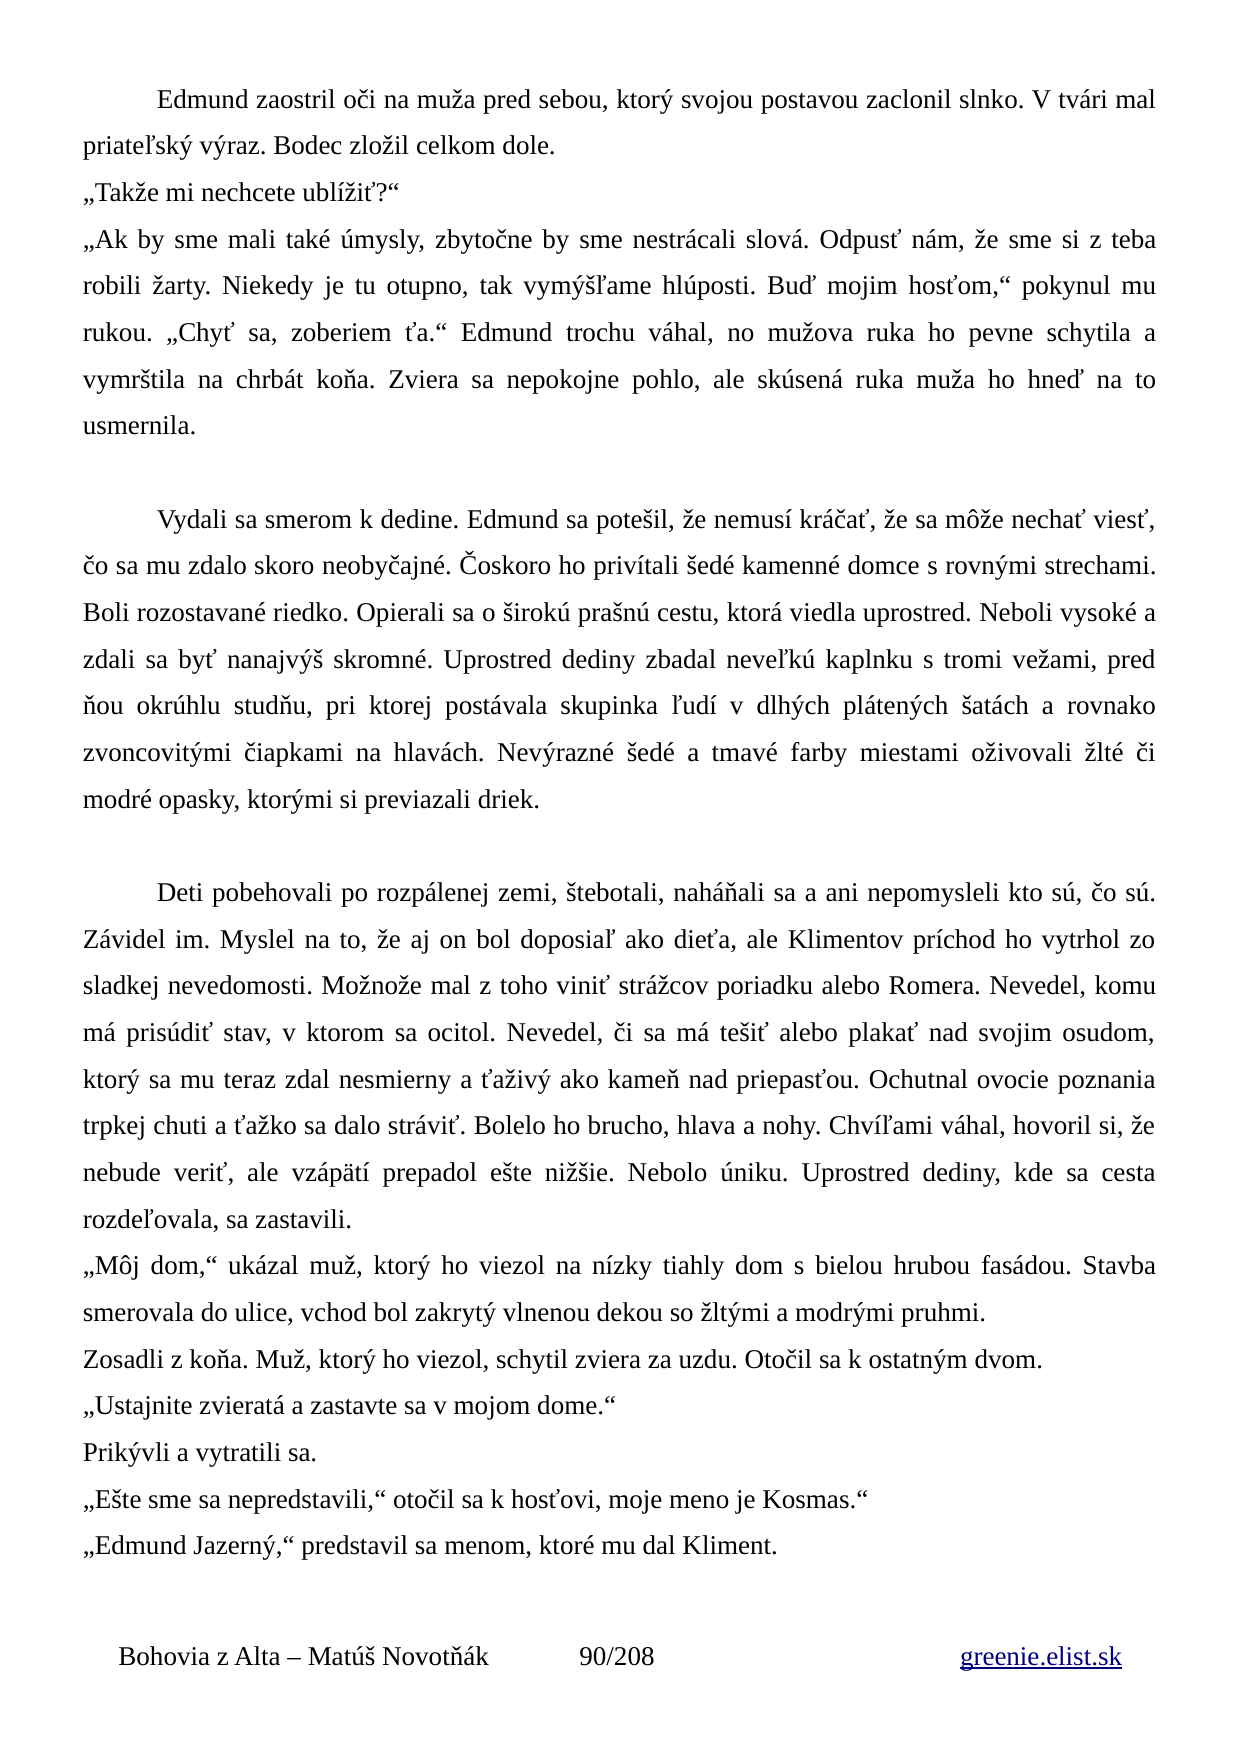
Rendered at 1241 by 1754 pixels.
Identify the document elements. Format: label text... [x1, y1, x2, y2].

text „Takže mi nechcete ublížiť?“ [83, 176, 1157, 207]
text Deti pobehovali po rozpálenej zemi, štebotali, naháňali sa a ani nepomysleli kto sú, čo sú. Závidel im. Myslel na to, že aj on bol doposiaľ ako dieťa, ale Klimentov príchod ho vytrhol zo sladkej nevedomosti. Možnože mal z toho viniť strážcov poriadku alebo Romera. Nevedel, komu má prisúdiť stav, v ktorom sa ocitol. Nevedel, či sa má tešiť alebo plakať nad svojim osudom, ktorý sa mu teraz zdal nesmierny a ťaživý ako kameň nad priepasťou. Ochutnal ovocie poznania trpkej chuti a ťažko sa dalo stráviť. Bolelo ho brucho, hlava a nohy. Chvíľami váhal, hovoril si, že nebude veriť, ale vzápätí prepadol ešte nižšie. Nebolo úniku. Uprostred dediny, kde sa cesta rozdeľovala, sa zastavili. [83, 876, 1157, 1234]
text Edmund zaostril oči na muža pred sebou, ktorý svojou postavou zaclonil slnko. V tvári mal priateľský výraz. Bodec zložil celkom dole. [83, 83, 1157, 161]
text „Ak by sme mali také úmysly, zbytočne by sme nestrácali slová. Odpusť nám, že sme si z teba robili žarty. Niekedy je tu otupno, tak vymýšľame hlúposti. Buď mojim hosťom,“ pokynul mu rukou. „Chyť sa, zoberiem ťa.“ Edmund trochu váhal, no mužova ruka ho pevne schytila a vymrštila na chrbát koňa. Zviera sa nepokojne pohlo, ale skúsená ruka muža ho hneď na to usmernila. [83, 223, 1157, 441]
text Prikývli a vytratili sa. [83, 1436, 1157, 1467]
text „Ustajnite zvieratá a zastavte sa v mojom dome.“ [83, 1389, 1157, 1421]
text „Edmund Jazerný,“ predstavil sa menom, ktoré mu dal Kliment. [83, 1529, 1157, 1561]
text „Ešte sme sa nepredstavili,“ otočil sa k hosťovi, moje meno je Kosmas.“ [83, 1483, 1157, 1514]
text Vydali sa smerom k dedine. Edmund sa potešil, že nemusí kráčať, že sa môže nechať viesť, čo sa mu zdalo skoro neobyčajné. Čoskoro ho privítali šedé kamenné domce s rovnými strechami. Boli rozostavané riedko. Opierali sa o širokú prašnú cestu, ktorá viedla uprostred. Neboli vysoké a zdali sa byť nanajvýš skromné. Uprostred dediny zbadal neveľkú kaplnku s tromi vežami, pred ňou okrúhlu studňu, pri ktorej postávala skupinka ľudí v dlhých plátených šatách a rovnako zvoncovitými čiapkami na hlavách. Nevýrazné šedé a tmavé farby miestami oživovali žlté či modré opasky, ktorými si previazali driek. [83, 503, 1157, 814]
text Zosadli z koňa. Muž, ktorý ho viezol, schytil zviera za uzdu. Otočil sa k ostatným dvom. [83, 1343, 1157, 1374]
text „Môj dom,“ ukázal muž, ktorý ho viezol na nízky tiahly dom s bielou hrubou fasádou. Stavba smerovala do ulice, vchod bol zakrytý vlnenou dekou so žltými a modrými pruhmi. [83, 1249, 1157, 1327]
